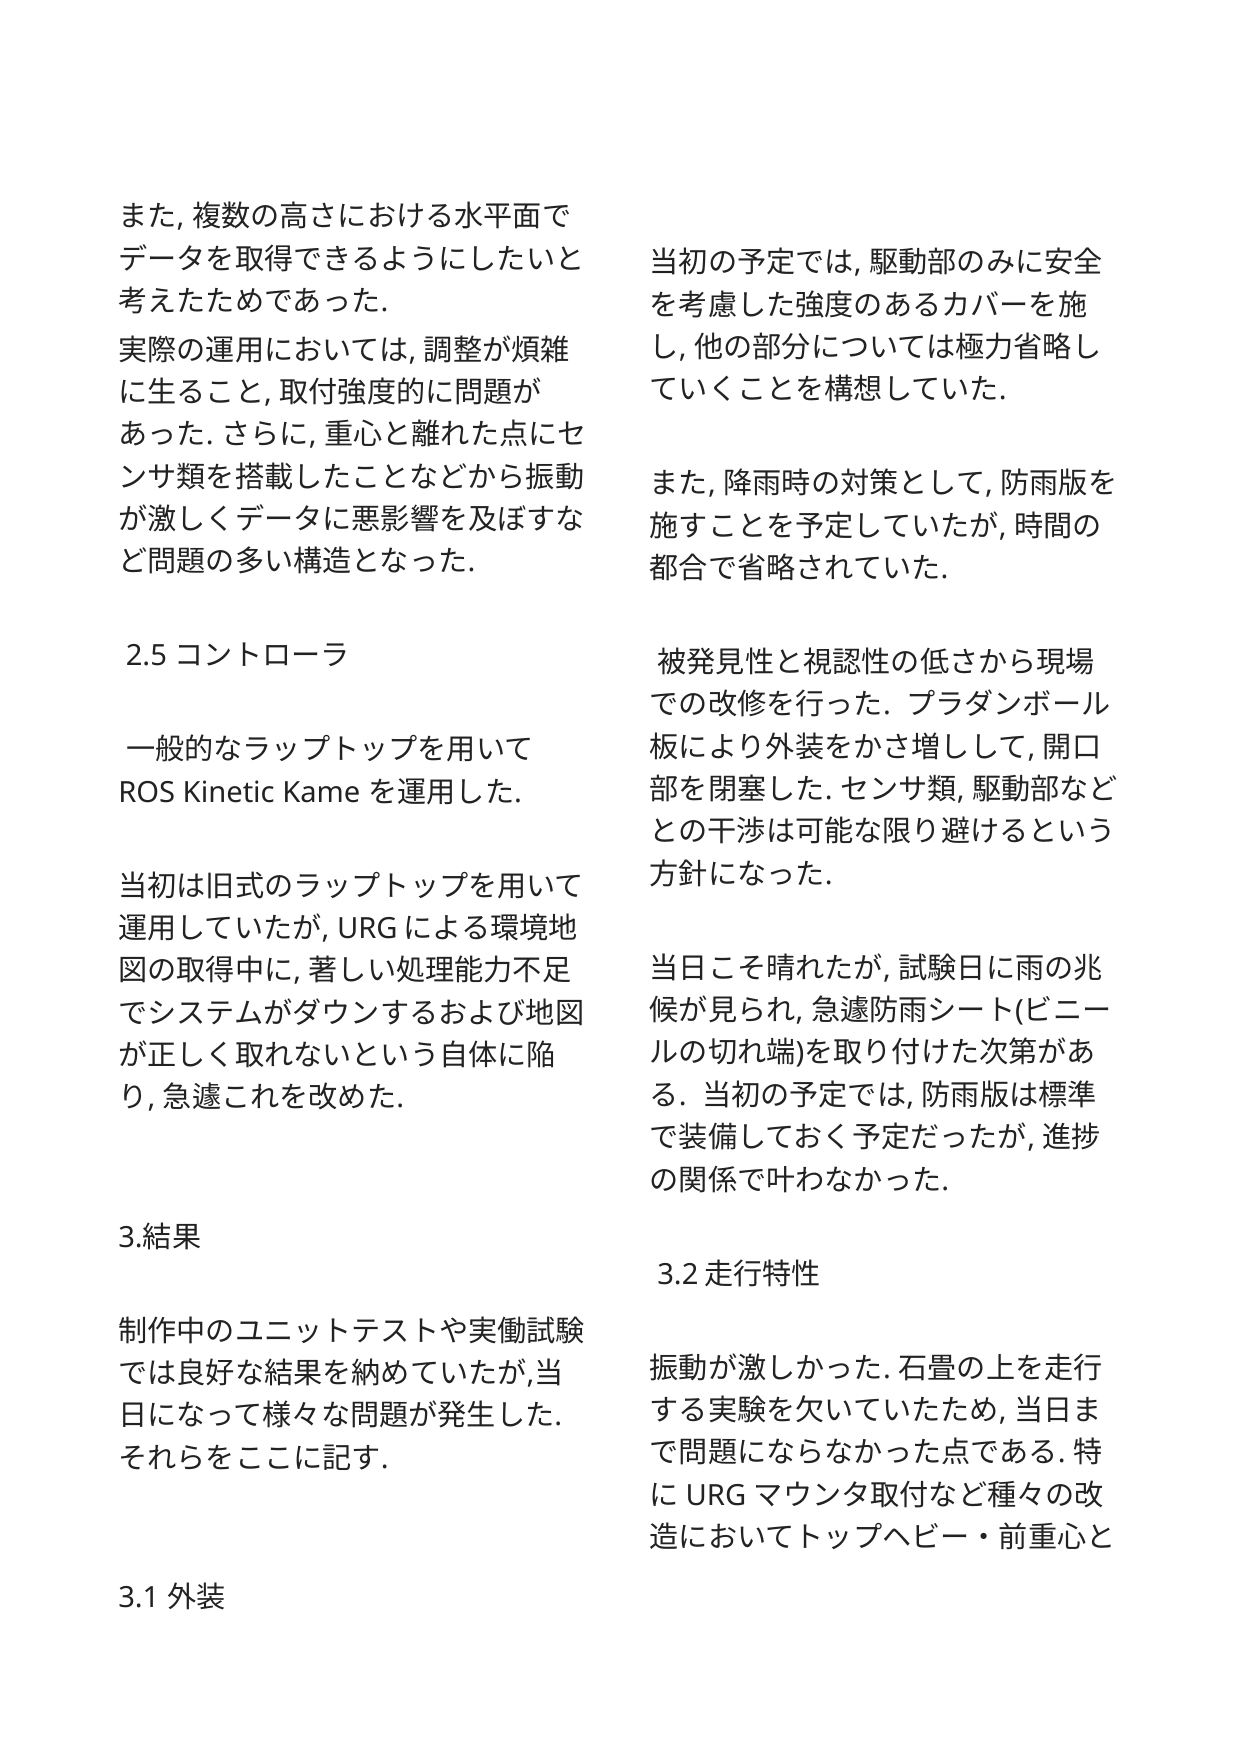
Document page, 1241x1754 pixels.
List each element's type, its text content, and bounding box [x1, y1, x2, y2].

text 当初は旧式のラップトップを用いて運用していたが, URGによる環境地図の取得中に, 著しい処理能力不足でシステムがダウンするおよび地図が正しく取れないという自体に陥り, 急遽これを改めた. [118, 862, 591, 1116]
text 3.結果 [118, 1213, 591, 1256]
text 実際の運用においては, 調整が煩雑に生ること, 取付強度的に問題があった. さらに, 重心と離れた点にセンサ類を搭載したことなどから振動が激しくデータに悪影響を及ぼすなど問題の多い構造となった. [118, 326, 591, 580]
text また, 複数の高さにおける水平面でデータを取得できるようにしたいと考えたためであった. [118, 193, 591, 320]
text 3.2走行特性 [649, 1250, 1122, 1293]
text 一般的なラップトップを用いて ROS Kinetic Kame を運用した. [118, 726, 591, 811]
text 当日こそ晴れたが, 試験日に雨の兆候が見られ, 急遽防雨シート(ビニールの切れ端)を取り付けた次第がある. 当初の予定では, 防雨版は標準で装備しておく予定だったが, 進捗の関係で叶わなかった. [649, 944, 1122, 1199]
text 振動が激しかった. 石畳の上を走行する実験を欠いていたため, 当日まで問題にならなかった点である. 特に URG マウンタ取付など種々の改造においてトップヘビー・前重心と [649, 1344, 1122, 1556]
text 制作中のユニットテストや実働試験では良好な結果を納めていたが,当日になって様々な問題が発生した. それらをここに記す. [118, 1307, 591, 1477]
text 当初の予定では, 駆動部のみに安全を考慮した強度のあるカバーを施し, 他の部分については極力省略していくことを構想していた. [649, 239, 1122, 408]
text 3.1 外装 [118, 1574, 591, 1616]
text 2.5 コントローラ [118, 632, 591, 674]
text また, 降雨時の対策として, 防雨版を施すことを予定していたが, 時間の都合で省略されていた. [649, 460, 1122, 587]
text 被発見性と視認性の低さから現場での改修を行った. プラダンボール板により外装をかさ増しして, 開口部を閉塞した. センサ類, 駆動部などとの干渉は可能な限り避けるという方針になった. [649, 638, 1122, 893]
